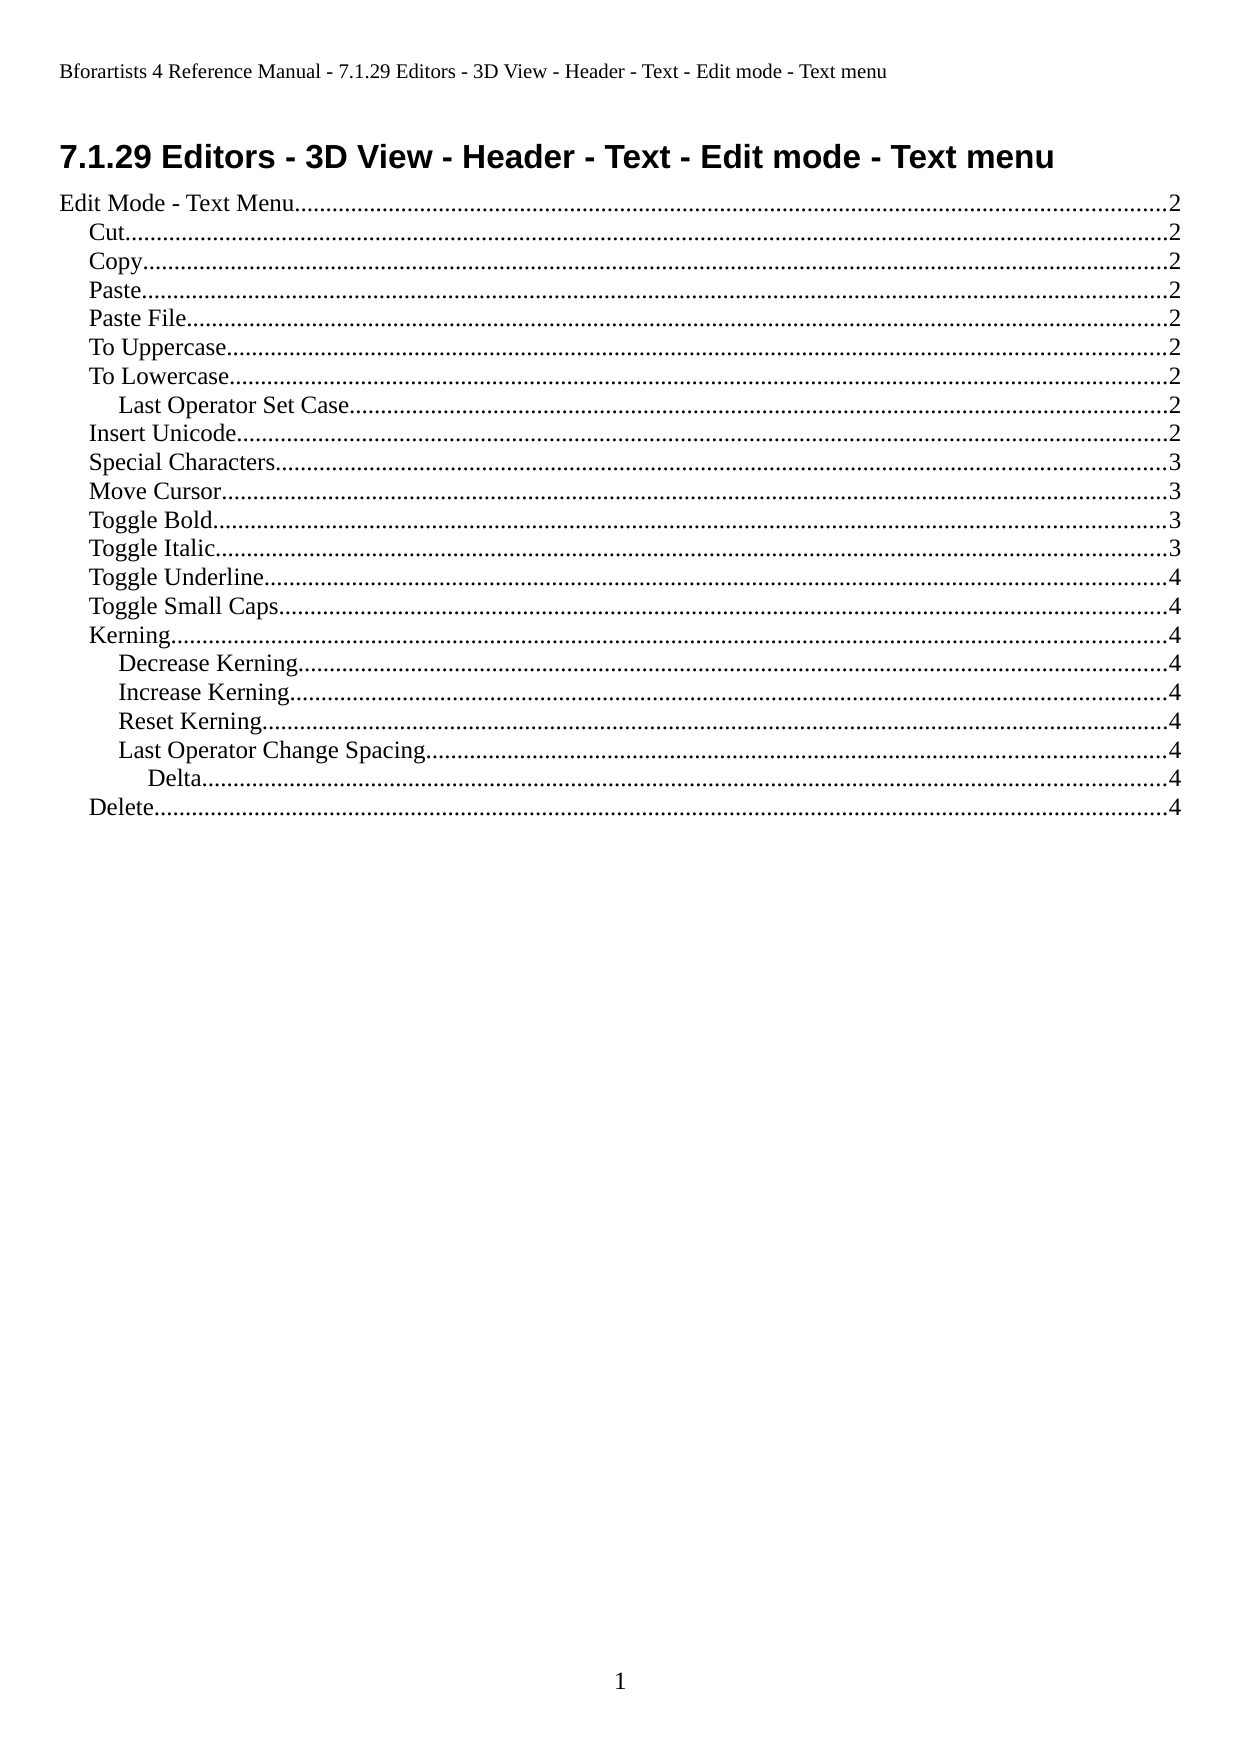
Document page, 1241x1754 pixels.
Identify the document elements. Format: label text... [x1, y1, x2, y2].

text Move Cursor 3 [88, 476, 1181, 505]
text Toggle Underline 4 [88, 562, 1181, 591]
text Decrease Kerning 4 [118, 648, 1181, 677]
text Last Operator Change Spacing 4 [118, 735, 1181, 763]
text Delete 4 [88, 792, 1181, 821]
text Last Operator Set Case 2 [118, 390, 1181, 418]
text Copy 2 [88, 246, 1181, 275]
text Reset Kerning 4 [118, 706, 1181, 735]
text Toggle Italic 3 [88, 533, 1181, 562]
text Insert Unicode 2 [88, 418, 1181, 447]
text Edit Mode - Text Menu 2 [59, 188, 1181, 217]
text To Uppercase 2 [88, 332, 1181, 361]
text Special Characters 3 [88, 447, 1181, 476]
subtitle 7.1.29 Editors - 3D View - Header - Text - Edit mode - Text menu [59, 138, 1181, 176]
text Paste 2 [88, 275, 1181, 303]
text To Lowercase 2 [88, 361, 1181, 390]
text Toggle Small Caps 4 [88, 591, 1181, 620]
text Paste File 2 [88, 303, 1181, 332]
text Cut 2 [88, 217, 1181, 246]
text Toggle Bold 3 [88, 505, 1181, 533]
text Increase Kerning 4 [118, 677, 1181, 706]
text Delta 4 [147, 763, 1181, 792]
text Kerning 4 [88, 620, 1181, 648]
